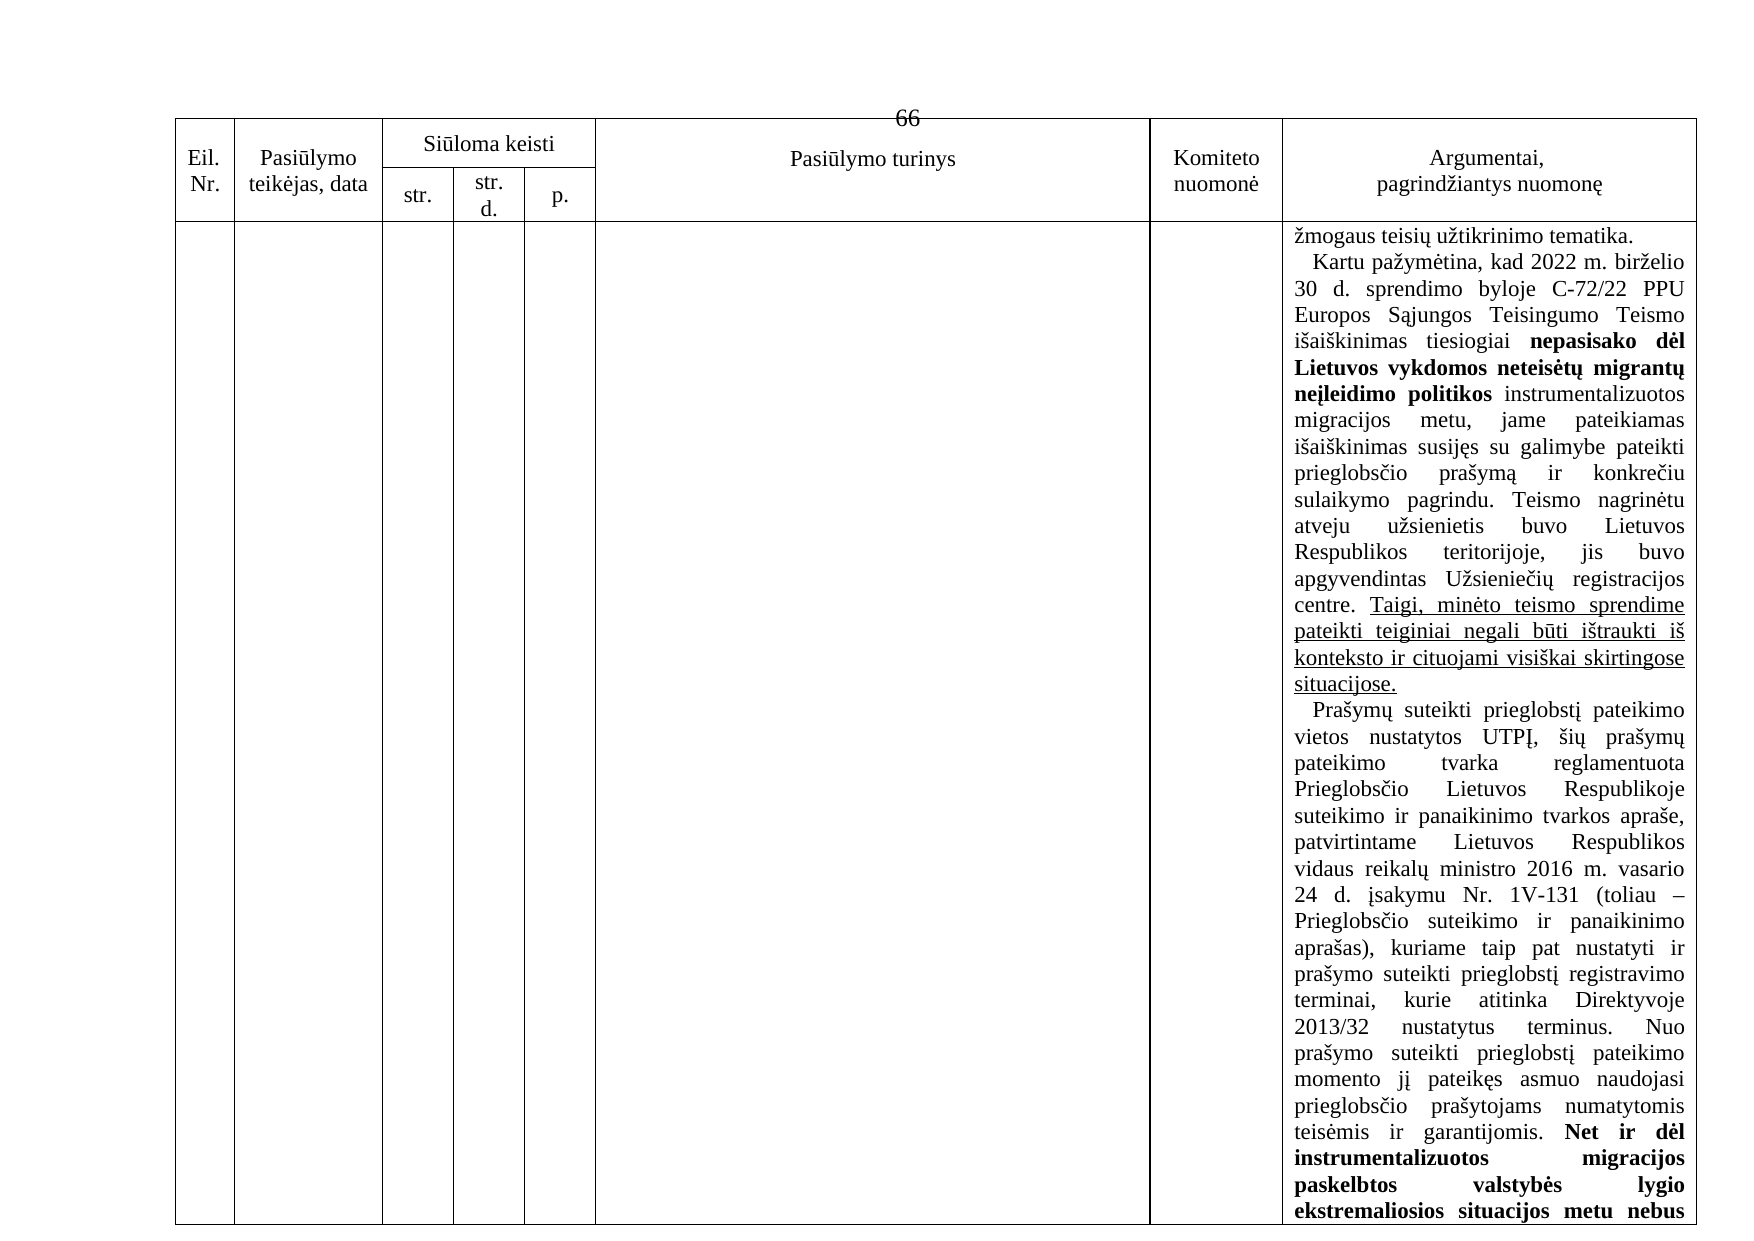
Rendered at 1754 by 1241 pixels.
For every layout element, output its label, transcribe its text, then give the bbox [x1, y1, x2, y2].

table_cell [525, 222, 595, 1223]
table_cell [235, 222, 382, 1223]
table_header Pasiūlymo turinys [596, 119, 1149, 221]
table_cell [176, 222, 234, 1223]
table_cell [1151, 222, 1282, 1223]
table_header Komiteto nuomonė [1151, 119, 1282, 221]
table_cell žmogaus teisių užtikrinimo tematika. Kartu pažymėtina, kad 2022 m. birželio 30 d. sprendimo byloje C-72/22 PPU Europos Sąjungos Teisingumo Teismo išaiškinimas tiesiogiai nepasisako dėl Lietuvos vykdomos neteisėtų migrantų neįleidimo politikos instrumentalizuotos migracijos metu, jame pateikiamas išaiškinimas susijęs su galimybe pateikti prieglobsčio prašymą ir konkrečiu sulaikymo pagrindu. Teismo nagrinėtu atveju užsienietis buvo Lietuvos Respublikos teritorijoje, jis buvo apgyvendintas Užsieniečių registracijos centre. Taigi, minėto teismo sprendime pateikti teiginiai negali būti ištraukti iš konteksto ir cituojami visiškai skirtingose situacijose. Prašymų suteikti prieglobstį pateikimo vietos nustatytos UTPĮ, šių prašymų pateikimo tvarka reglamentuota Prieglobsčio Lietuvos Respublikoje suteikimo ir panaikinimo tvarkos apraše, patvirtintame Lietuvos Respublikos vidaus reikalų ministro 2016 m. vasario 24 d. įsakymu Nr. 1V-131 (toliau – Prieglobsčio suteikimo ir panaikinimo aprašas), kuriame taip pat nustatyti ir prašymo suteikti prieglobstį registravimo terminai, kurie atitinka Direktyvoje 2013/32 nustatytus terminus. Nuo prašymo suteikti prieglobstį pateikimo momento jį pateikęs asmuo naudojasi prieglobsčio prašytojams numatytomis teisėmis ir garantijomis. Net ir dėl instrumentalizuotos migracijos paskelbtos valstybės lygio ekstremaliosios situacijos metu nebus [1283, 222, 1696, 1223]
table_header Eil. Nr. [176, 119, 234, 221]
table_header Siūloma keisti [383, 119, 595, 167]
table_cell p. [525, 168, 595, 221]
table_cell [383, 222, 453, 1223]
table_header Pasiūlymo teikėjas, data [235, 119, 382, 221]
table_cell [454, 222, 524, 1223]
table_cell str. [383, 168, 453, 221]
table_cell [596, 222, 1149, 1223]
table_cell str. d. [454, 168, 524, 221]
table_header Argumentai, pagrindžiantys nuomonę [1283, 119, 1696, 221]
